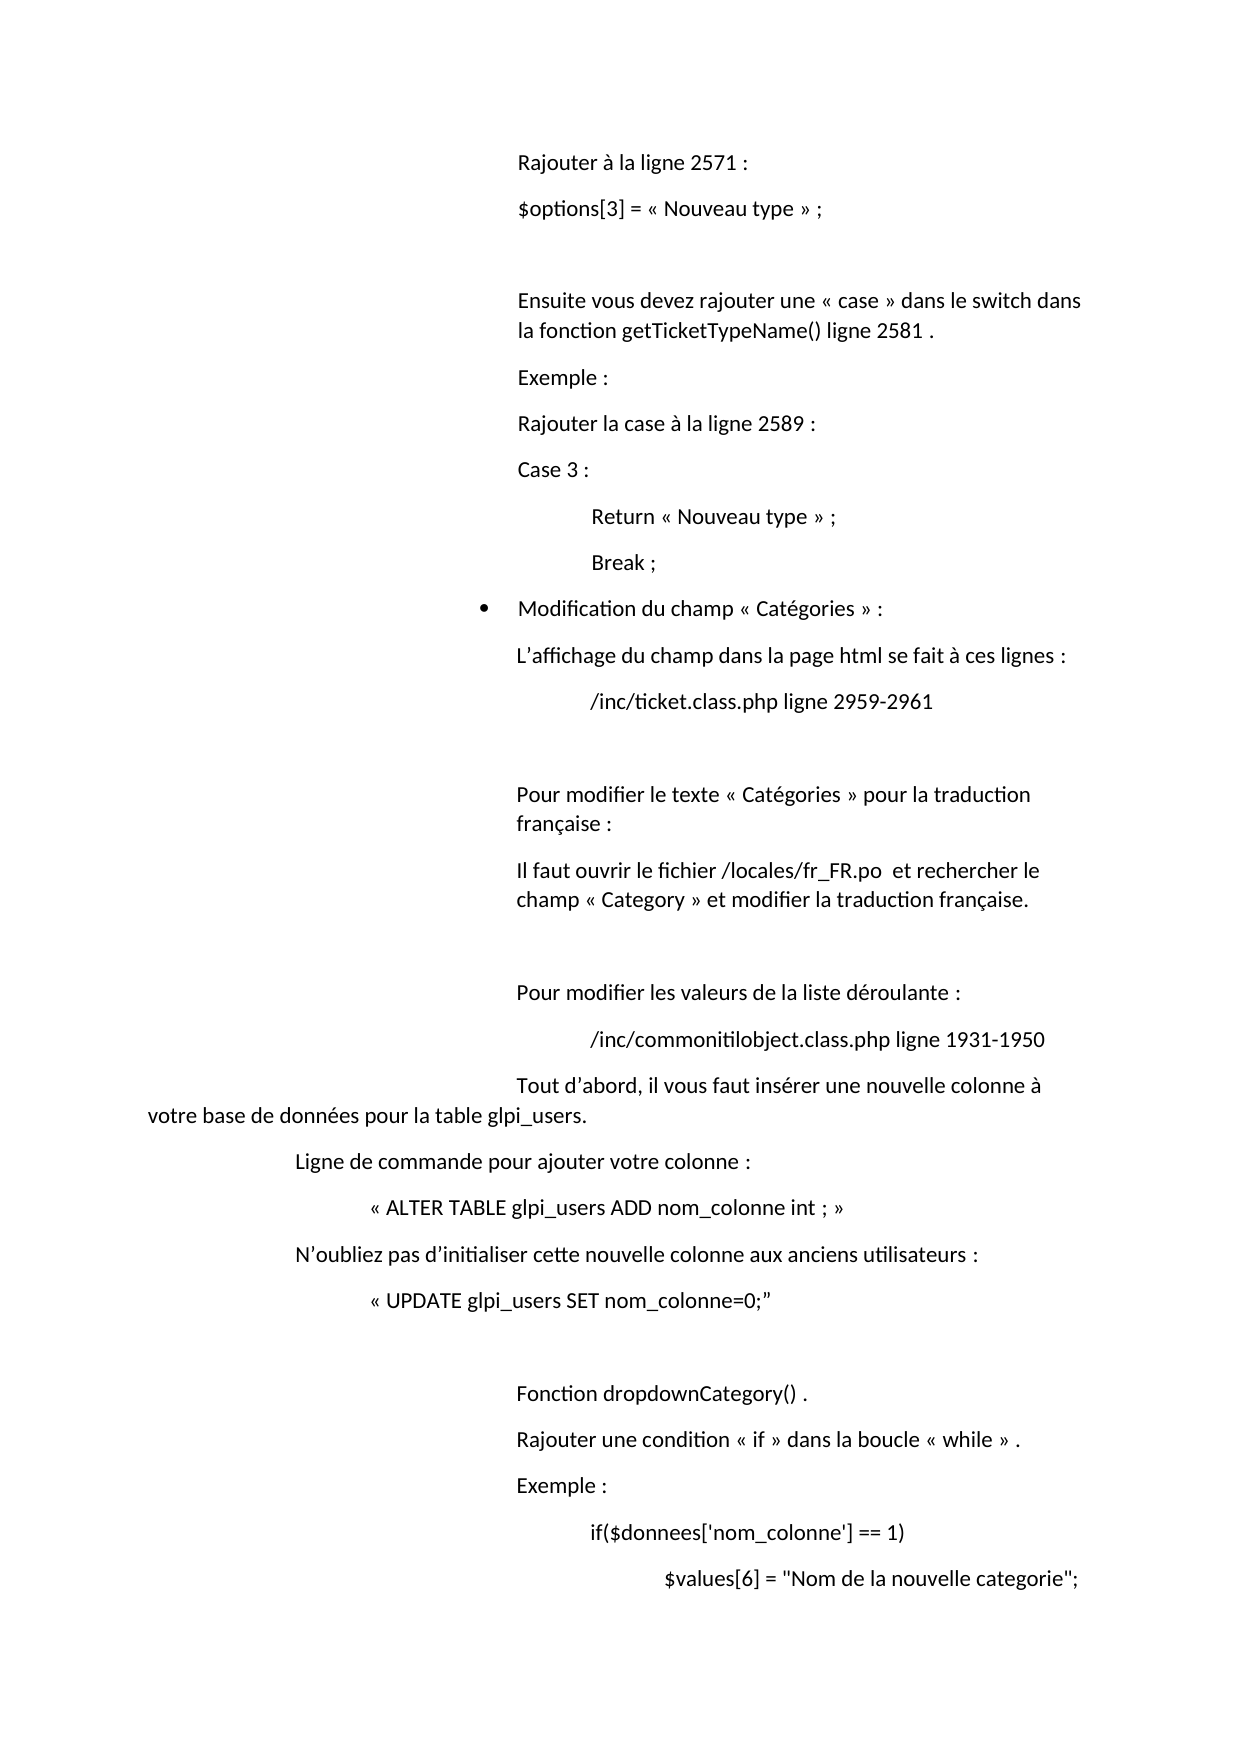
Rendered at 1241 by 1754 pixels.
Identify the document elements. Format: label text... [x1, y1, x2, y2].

list Break ; [518, 548, 1093, 576]
text Rajouter une condition « if » dans la boucle « while » . [443, 1425, 1093, 1453]
text « ALTER TABLE glpi_users ADD nom_colonne int ; » [148, 1193, 1093, 1221]
text if($donnees['nom_colonne'] == 1) [516, 1518, 1093, 1546]
text Pour modifier le texte « Catégories » pour la traduction française : [516, 780, 1093, 838]
text /inc/commonitilobject.class.php ligne 1931-1950 [516, 1025, 1093, 1053]
list Exemple : [518, 363, 1093, 391]
list Case 3 : [518, 455, 1093, 483]
text Tout d’abord, il vous faut insérer une nouvelle colonne à votre base de données pour la table glpi_users. [148, 1071, 1093, 1129]
list $options[3] = « Nouveau type » ; [518, 194, 1093, 222]
list Ensuite vous devez rajouter une « case » dans le switch dans la fonction getTicketTypeName() ligne 2581 . [518, 287, 1093, 344]
text Fonction dropdownCategory() . [443, 1379, 1093, 1407]
list Rajouter à la ligne 2571 : [518, 148, 1093, 176]
text Pour modifier les valeurs de la liste déroulante : [443, 978, 1093, 1006]
list Return « Nouveau type » ; [518, 502, 1093, 530]
text N’oubliez pas d’initialiser cette nouvelle colonne aux anciens utilisateurs : [148, 1240, 1093, 1268]
text /inc/ticket.class.php ligne 2959-2961 [516, 687, 1093, 715]
text Exemple : [443, 1472, 1093, 1499]
list Rajouter la case à la ligne 2589 : [518, 409, 1093, 437]
text Ligne de commande pour ajouter votre colonne : [148, 1147, 1093, 1175]
text L’affichage du champ dans la page html se fait à ces lignes : [443, 641, 1093, 669]
text Il faut ouvrir le fichier /locales/fr_FR.po et rechercher le champ « Category » et modifier la traduction française. [516, 856, 1093, 914]
text $values[6] = "Nom de la nouvelle categorie"; [516, 1564, 1093, 1592]
text « UPDATE glpi_users SET nom_colonne=0;” [148, 1286, 1093, 1314]
list Modification du champ « Catégories » : [480, 594, 1093, 622]
